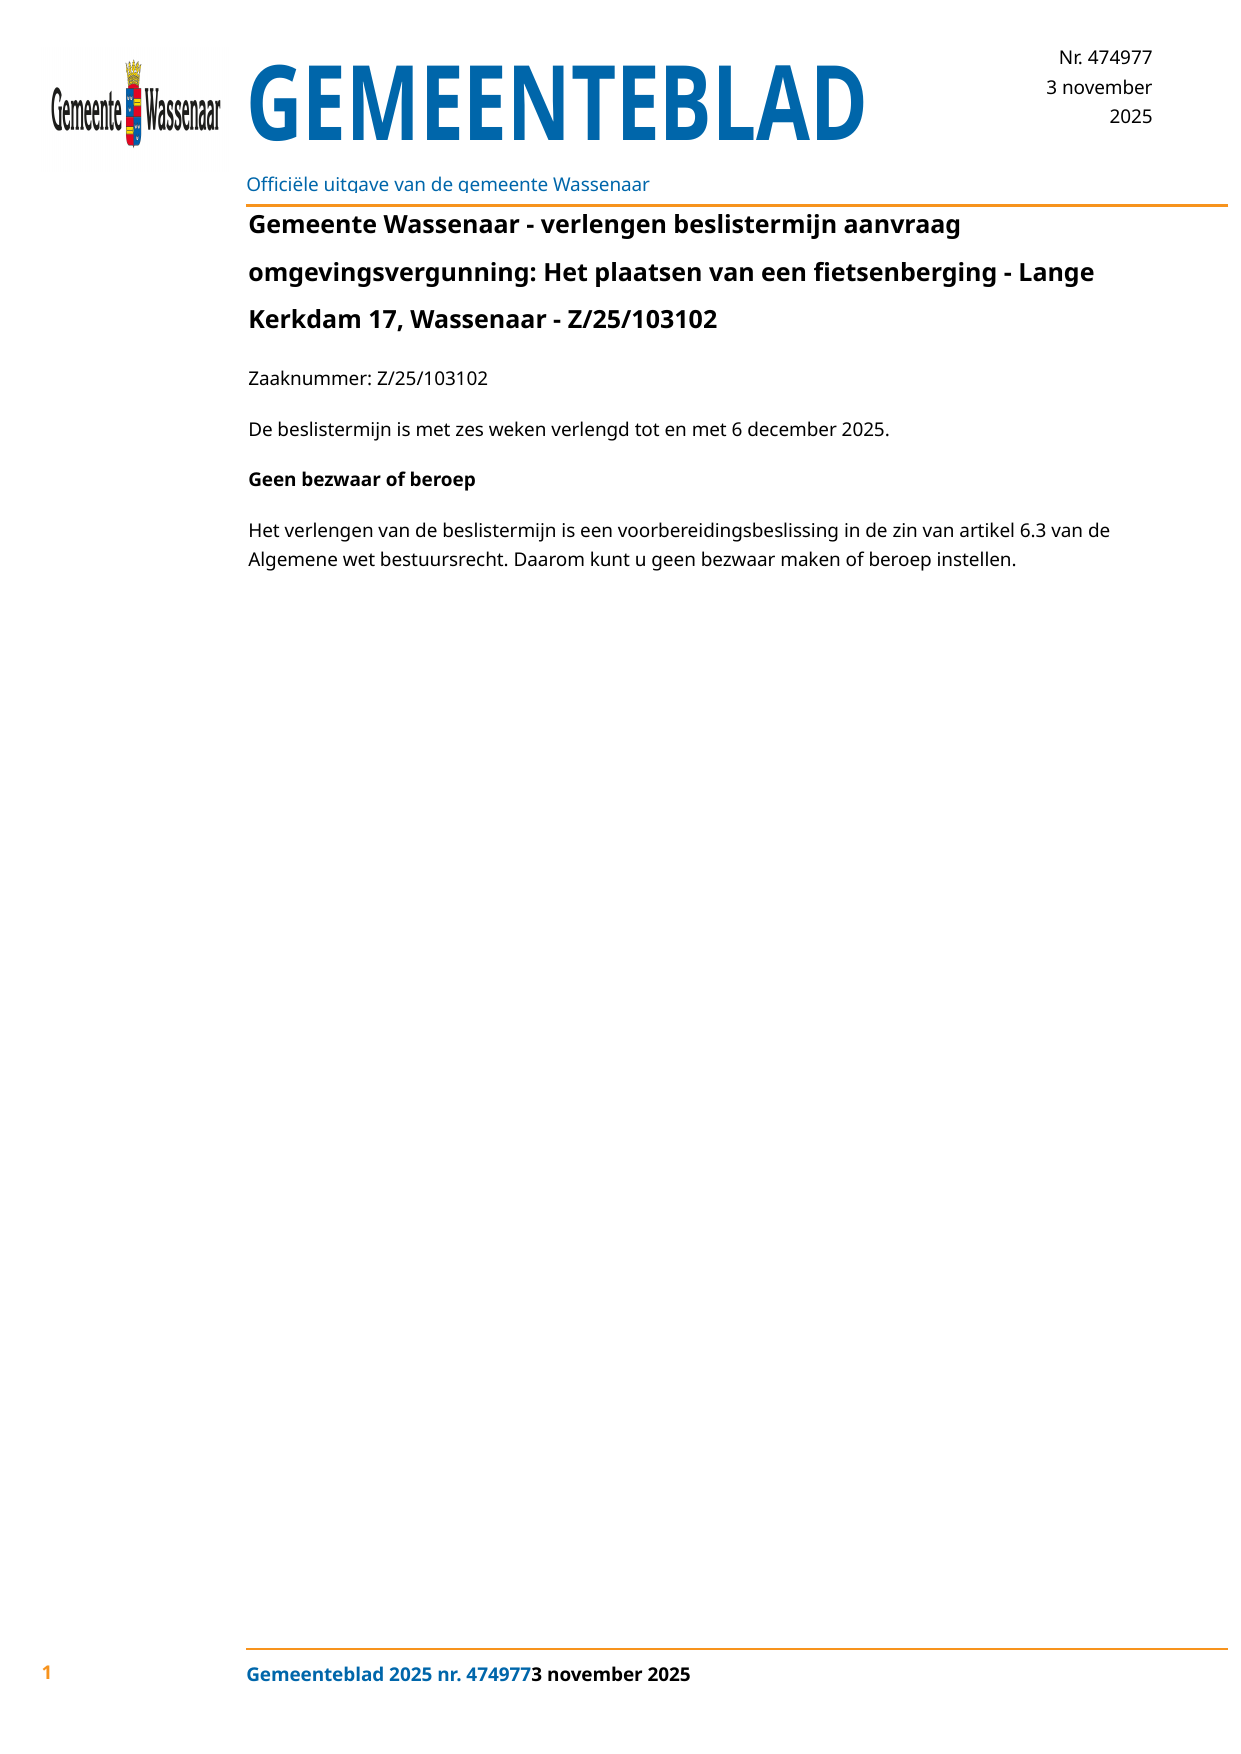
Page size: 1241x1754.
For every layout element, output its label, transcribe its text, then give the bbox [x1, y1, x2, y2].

text De beslistermijn is met zes weken verlengd tot en met 6 december 2025. [248, 416, 1152, 442]
text Geen bezwaar of beroep [248, 466, 1152, 492]
text Zaaknummer: Z/25/103102 [248, 366, 1152, 391]
picture [41, 47, 231, 172]
text Het verlengen van de beslistermijn is een voorbereidingsbeslissing in de zin van artikel 6.3 van de Algemene wet bestuursrecht. Daarom kunt u geen bezwaar maken of beroep instellen. [248, 517, 1152, 572]
text Gemeente Wassenaar - verlengen beslistermijn aanvraag omgevingsvergunning: Het plaatsen van een fietsenberging - Lange Kerkdam 17, Wassenaar - Z/25/103102 [248, 207, 1152, 336]
